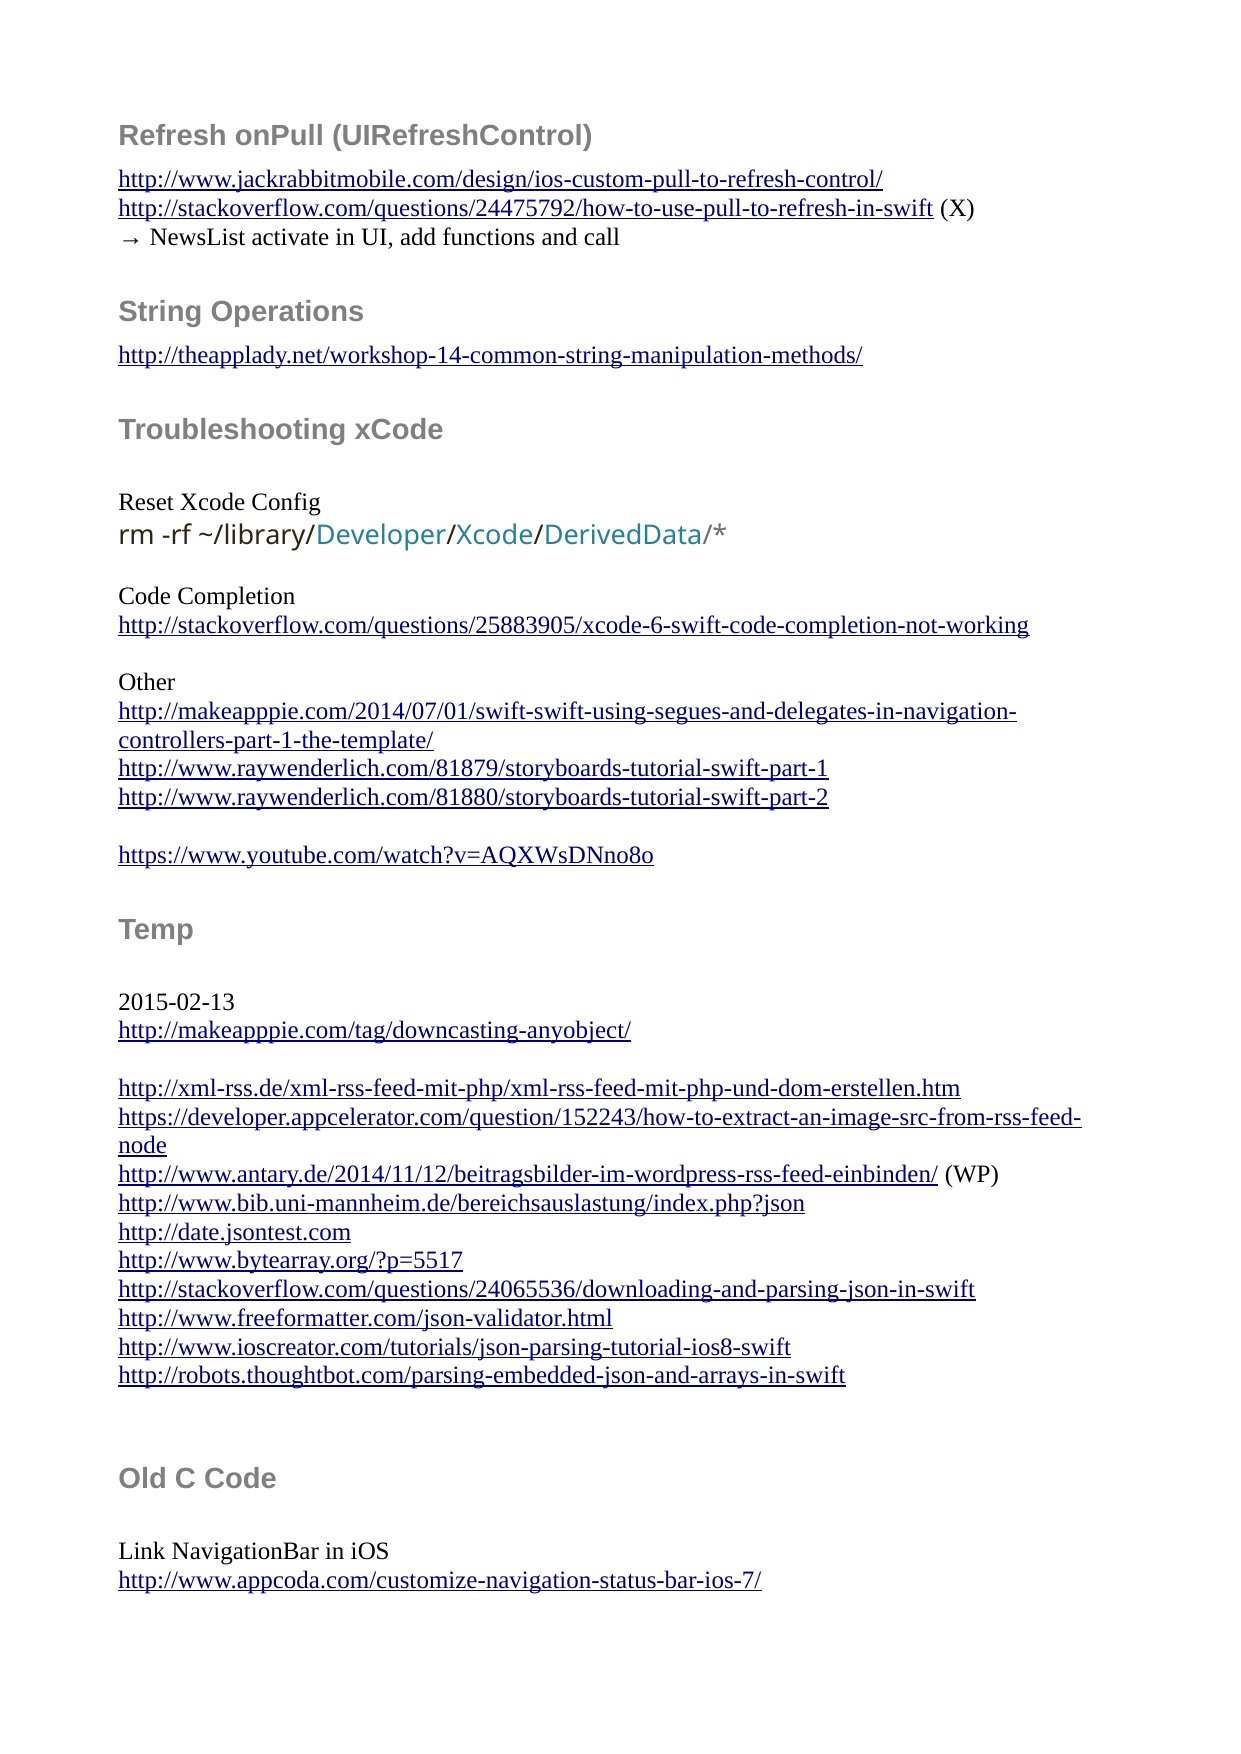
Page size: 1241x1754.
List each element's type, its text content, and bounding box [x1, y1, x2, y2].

subtitle Old C Code [118, 1461, 1122, 1495]
text http://www.bytearray.org/?p=5517 [118, 1245, 1122, 1274]
text http://xml-rss.de/xml-rss-feed-mit-php/xml-rss-feed-mit-php-und-dom-erstellen.htm [118, 1073, 1122, 1102]
text http://www.freeformatter.com/json-validator.html [118, 1303, 1122, 1332]
text http://makeapppie.com/2014/07/01/swift-swift-using-segues-and-delegates-in-navigation-controllers-part-1-the-template/ [118, 696, 1122, 753]
text Other [118, 667, 1122, 696]
text http://www.ioscreator.com/tutorials/json-parsing-tutorial-ios8-swift [118, 1332, 1122, 1360]
text http://date.jsontest.com [118, 1217, 1122, 1245]
text http://robots.thoughtbot.com/parsing-embedded-json-and-arrays-in-swift [118, 1360, 1122, 1389]
text Link NavigationBar in iOS [118, 1536, 1122, 1565]
text http://www.appcoda.com/customize-navigation-status-bar-ios-7/ [118, 1565, 1122, 1593]
text Code Completion [118, 581, 1122, 610]
text http://www.raywenderlich.com/81880/storyboards-tutorial-swift-part-2 [118, 782, 1122, 811]
subtitle Temp [118, 912, 1122, 945]
text http://www.jackrabbitmobile.com/design/ios-custom-pull-to-refresh-control/ [118, 164, 1122, 193]
text rm -rf ~/library/Developer/Xcode/DerivedData/* [118, 515, 1122, 552]
text http://stackoverflow.com/questions/24065536/downloading-and-parsing-json-in-swift [118, 1274, 1122, 1303]
subtitle String Operations [118, 294, 1122, 327]
text → NewsList activate in UI, add functions and call [118, 222, 1122, 250]
text Reset Xcode Config [118, 458, 1122, 515]
text http://stackoverflow.com/questions/25883905/xcode-6-swift-code-completion-not-working [118, 610, 1122, 638]
text 2015-02-13 [118, 987, 1122, 1015]
text https://www.youtube.com/watch?v=AQXWsDNno8o [118, 840, 1122, 868]
subtitle Refresh onPull (UIRefreshControl) [118, 118, 1122, 152]
text http://theapplady.net/workshop-14-common-string-manipulation-methods/ [118, 340, 1122, 368]
subtitle Troubleshooting xCode [118, 412, 1122, 445]
text http://www.raywenderlich.com/81879/storyboards-tutorial-swift-part-1 [118, 753, 1122, 782]
text http://www.antary.de/2014/11/12/beitragsbilder-im-wordpress-rss-feed-einbinden/ (WP) [118, 1159, 1122, 1188]
text https://developer.appcelerator.com/question/152243/how-to-extract-an-image-src-from-rss-feed-node [118, 1102, 1122, 1159]
text http://www.bib.uni-mannheim.de/bereichsauslastung/index.php?json [118, 1188, 1122, 1217]
text http://stackoverflow.com/questions/24475792/how-to-use-pull-to-refresh-in-swift (X) [118, 193, 1122, 222]
text http://makeapppie.com/tag/downcasting-anyobject/ [118, 1015, 1122, 1044]
